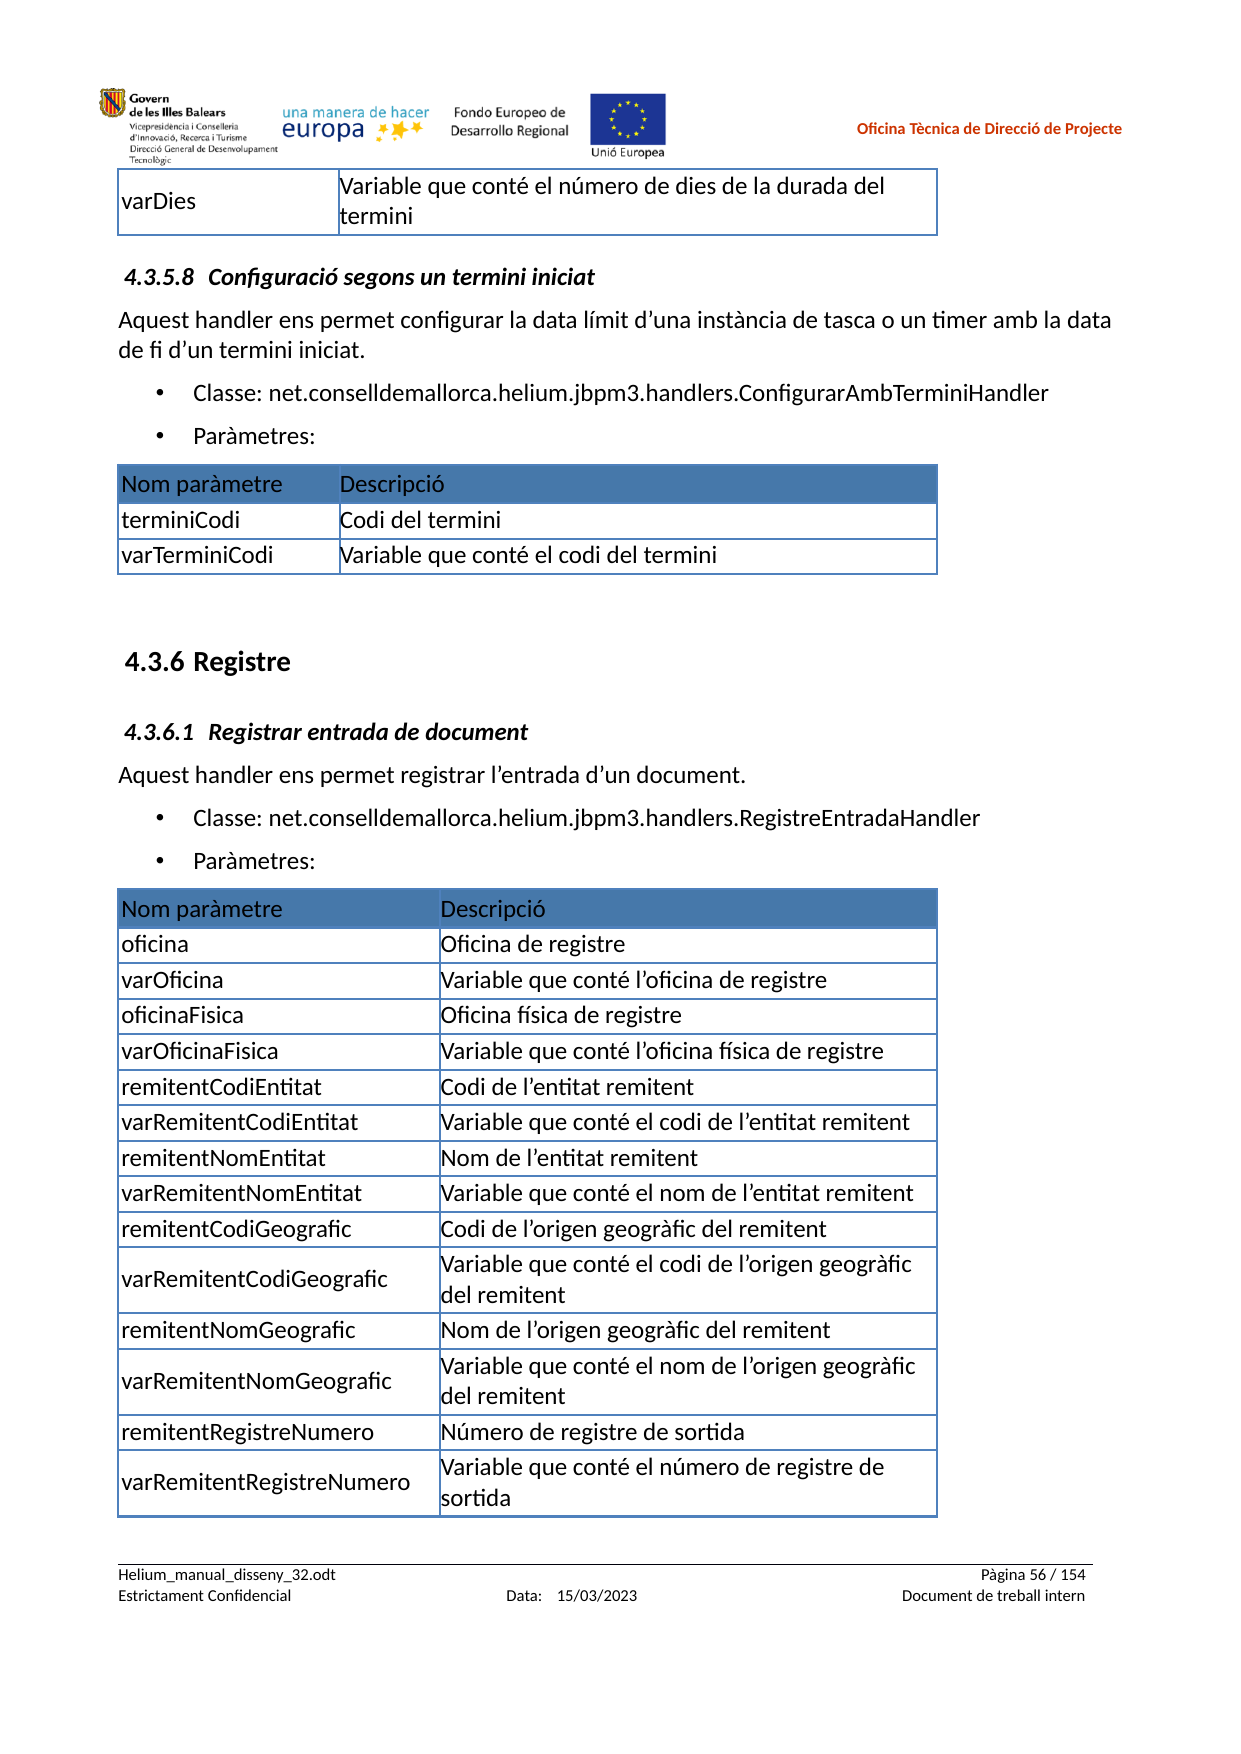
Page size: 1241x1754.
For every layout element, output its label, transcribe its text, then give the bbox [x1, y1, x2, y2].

table_cell varRemitentNomEntitat [119, 1177, 439, 1211]
table_cell Codi de l’origen geogràfic del remitent [441, 1213, 936, 1246]
table_cell Variable que conté el codi del termini [341, 540, 936, 573]
table_cell remitentCodiEntitat [119, 1071, 439, 1104]
table_header Nom paràmetre [119, 890, 439, 926]
table_cell Variable que conté el número de registre de sortida [441, 1451, 936, 1515]
table_header Descripció [341, 466, 936, 502]
picture [99, 87, 668, 166]
table_cell Nom de l’origen geogràfic del remitent [441, 1314, 936, 1348]
table_header Nom paràmetre [119, 466, 339, 502]
table_cell varOficina [119, 964, 439, 997]
table_cell varRemitentCodiEntitat [119, 1106, 439, 1139]
table_cell Nom de l’entitat remitent [441, 1142, 936, 1175]
table_cell Variable que conté l’oficina física de registre [441, 1035, 936, 1068]
table_cell Variable que conté el nom de l’entitat remitent [441, 1177, 936, 1211]
list Classe: net.conselldemallorca.helium.jbpm3.handlers.RegistreEntradaHandler [156, 802, 1122, 832]
table_header Descripció [441, 890, 936, 926]
table_cell remitentNomGeografic [119, 1314, 439, 1348]
table_cell Oficina física de registre [441, 1000, 936, 1033]
table_cell varDies [119, 170, 338, 234]
table_cell varRemitentRegistreNumero [119, 1451, 439, 1515]
table_cell Codi de l’entitat remitent [441, 1071, 936, 1104]
table_cell oficinaFisica [119, 1000, 439, 1033]
table_cell Variable que conté el codi de l’entitat remitent [441, 1106, 936, 1139]
table_cell Variable que conté l’oficina de registre [441, 964, 936, 997]
subtitle Configuració segons un termini iniciat [118, 261, 1122, 291]
table_cell Codi del termini [341, 504, 936, 537]
table_cell Variable que conté el nom de l’origen geogràfic del remitent [441, 1350, 936, 1414]
table_cell varOficinaFisica [119, 1035, 439, 1068]
table_cell Oficina de registre [441, 929, 936, 962]
table_cell remitentCodiGeografic [119, 1213, 439, 1246]
subtitle Registre [118, 643, 1122, 679]
table_cell varRemitentNomGeografic [119, 1350, 439, 1414]
table_cell Número de registre de sortida [441, 1416, 936, 1449]
list Paràmetres: [156, 845, 1122, 876]
table_cell terminiCodi [119, 504, 339, 537]
text Aquest handler ens permet configurar la data límit d’una instància de tasca o un timer amb la data de fi d’un termini iniciat. [118, 304, 1122, 365]
text Aquest handler ens permet registrar l’entrada d’un document. [118, 759, 1122, 789]
table_cell remitentRegistreNumero [119, 1416, 439, 1449]
table_cell varTerminiCodi [119, 540, 339, 573]
table_cell Variable que conté el codi de l’origen geogràfic del remitent [441, 1248, 936, 1312]
table_cell remitentNomEntitat [119, 1142, 439, 1175]
table_cell oficina [119, 929, 439, 962]
list Classe: net.conselldemallorca.helium.jbpm3.handlers.ConfigurarAmbTerminiHandler [156, 377, 1122, 408]
table_cell Variable que conté el número de dies de la durada del termini [340, 170, 936, 234]
subtitle Registrar entrada de document [118, 716, 1122, 746]
list Paràmetres: [156, 420, 1122, 451]
table_cell varRemitentCodiGeografic [119, 1248, 439, 1312]
